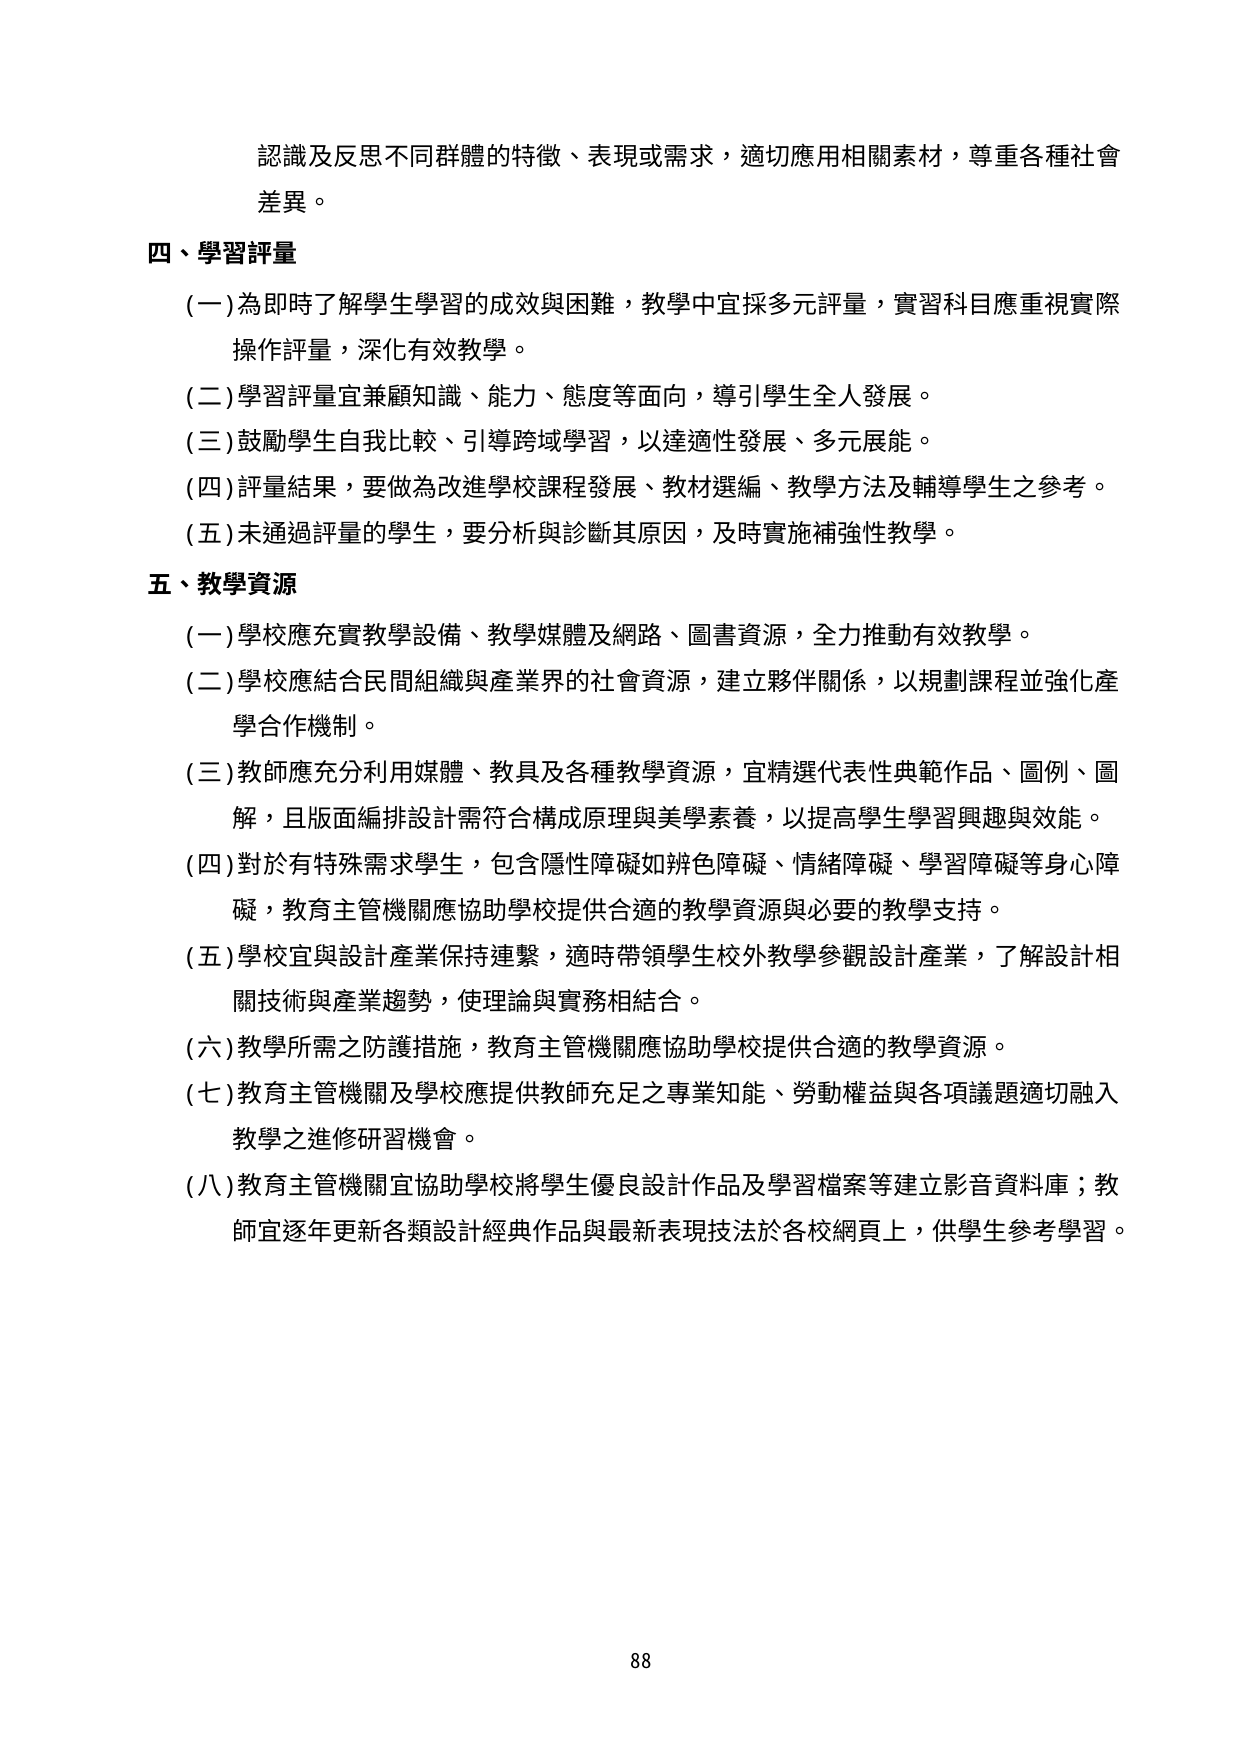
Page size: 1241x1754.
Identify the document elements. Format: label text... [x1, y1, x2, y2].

text (六)教學所需之防護措施，教育主管機關應協助學校提供合適的教學資源。 [182, 1020, 1122, 1066]
text 五、教學資源 [118, 557, 1122, 602]
text (二)學習評量宜兼顧知識、能力、態度等面向，導引學生全人發展。 [182, 368, 1122, 414]
text (三)教師應充分利用媒體、教具及各種教學資源，宜精選代表性典範作品、圖例、圖解，且版面編排設計需符合構成原理與美學素養，以提高學生學習興趣與效能。 [182, 745, 1122, 837]
text (八)教育主管機關宜協助學校將學生優良設計作品及學習檔案等建立影音資料庫；教師宜逐年更新各類設計經典作品與最新表現技法於各校網頁上，供學生參考學習。 [182, 1157, 1122, 1249]
text (二)學校應結合民間組織與產業界的社會資源，建立夥伴關係，以規劃課程並強化產學合作機制。 [182, 653, 1122, 745]
text (七)教育主管機關及學校應提供教師充足之專業知能、勞動權益與各項議題適切融入教學之進修研習機會。 [182, 1066, 1122, 1157]
text (四)對於有特殊需求學生，包含隱性障礙如辨色障礙、情緒障礙、學習障礙等身心障礙，教育主管機關應協助學校提供合適的教學資源與必要的教學支持。 [182, 837, 1122, 928]
text (一)為即時了解學生學習的成效與困難，教學中宜採多元評量，實習科目應重視實際操作評量，深化有效教學。 [182, 277, 1122, 368]
text (五)學校宜與設計產業保持連繫，適時帶領學生校外教學參觀設計產業，了解設計相關技術與產業趨勢，使理論與實務相結合。 [182, 928, 1122, 1020]
text (三)鼓勵學生自我比較、引導跨域學習，以達適性發展、多元展能。 [182, 414, 1122, 460]
text (五)未通過評量的學生，要分析與診斷其原因，及時實施補強性教學。 [182, 506, 1122, 552]
text 認識及反思不同群體的特徵、表現或需求，適切應用相關素材，尊重各種社會差異。 [182, 129, 1122, 221]
text (四)評量結果，要做為改進學校課程發展、教材選編、教學方法及輔導學生之參考。 [182, 460, 1122, 506]
text 四、學習評量 [118, 226, 1122, 272]
text (一)學校應充實教學設備、教學媒體及網路、圖書資源，全力推動有效教學。 [182, 607, 1122, 653]
